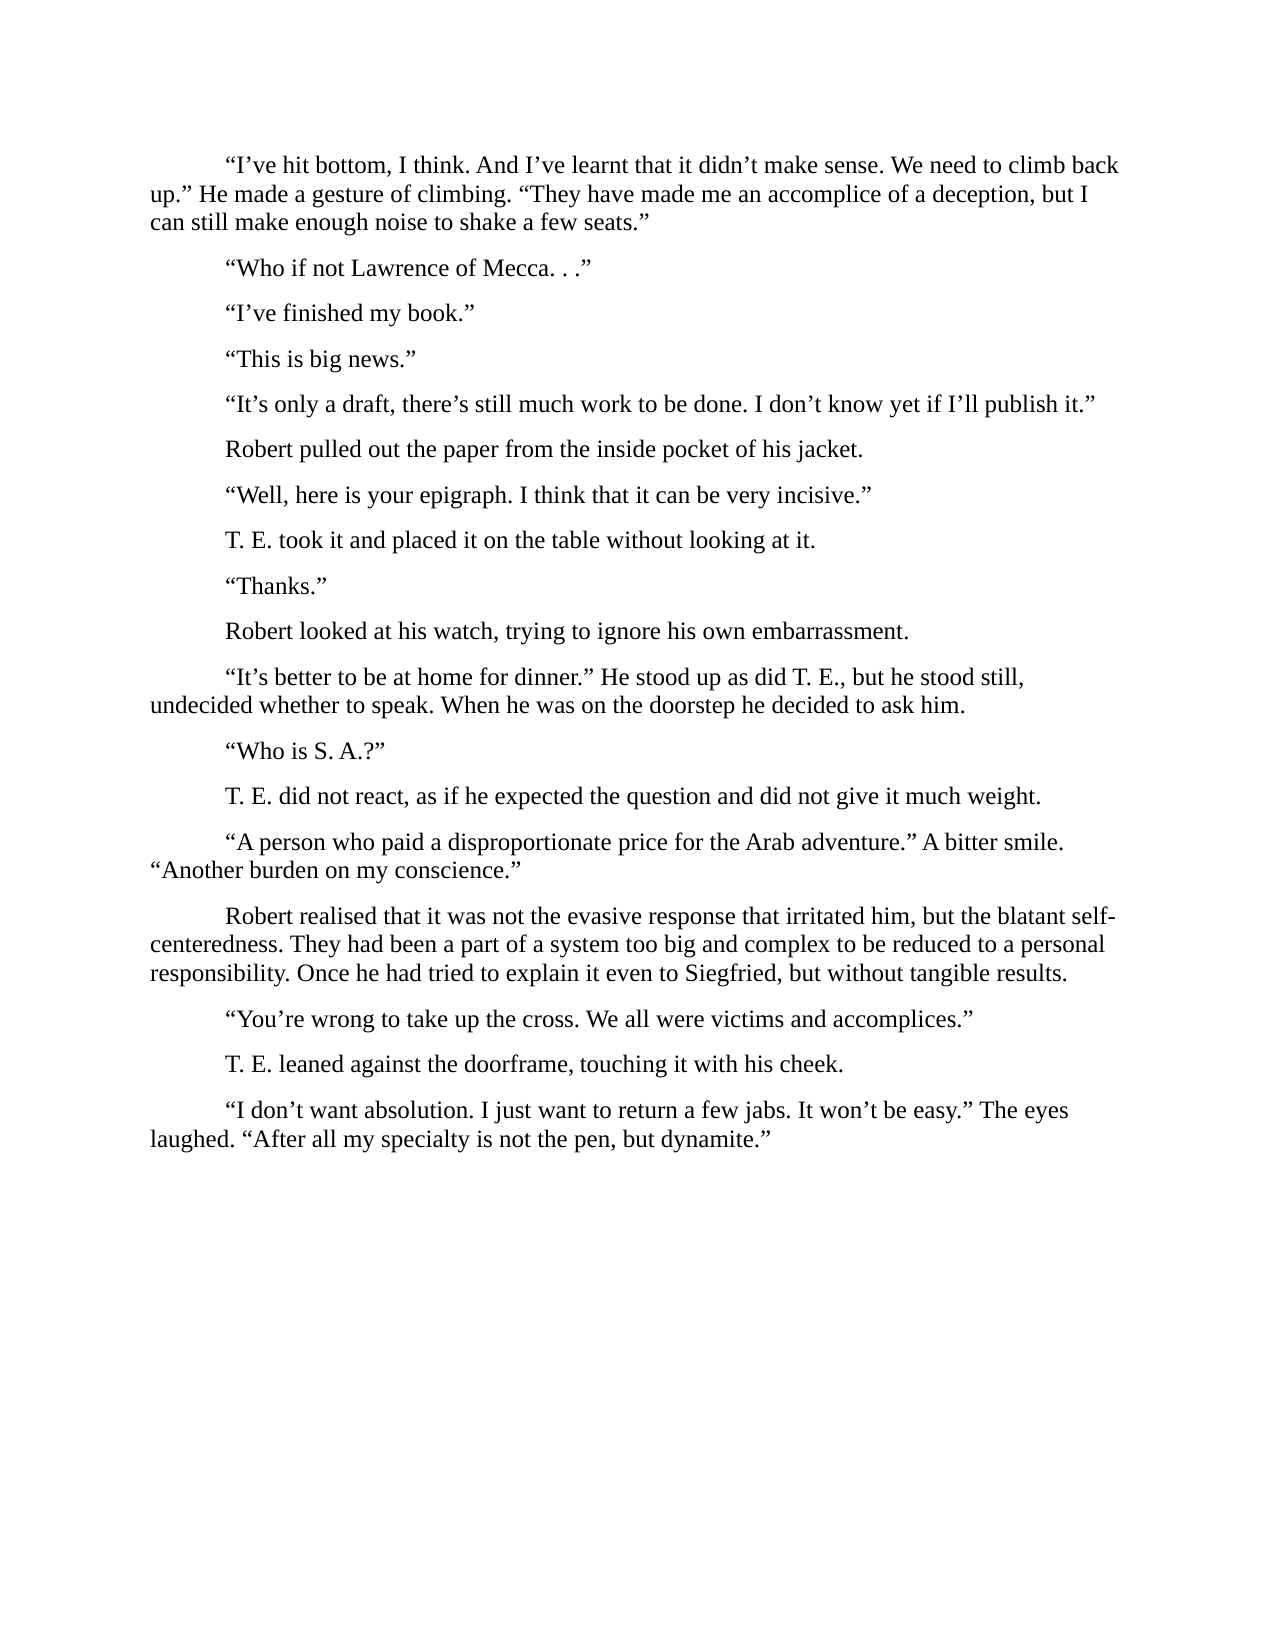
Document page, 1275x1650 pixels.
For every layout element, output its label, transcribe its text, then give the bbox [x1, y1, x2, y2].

text “This is big news.” [150, 344, 1125, 372]
text “Who if not Lawrence of Mecca. . .” [150, 253, 1125, 282]
text “I don’t want absolution. I just want to return a few jabs. It won’t be easy.” The eyes laughed. “After all my specialty is not the pen, but dynamite.” [150, 1095, 1125, 1152]
text “I’ve hit bottom, I think. And I’ve learnt that it didn’t make sense. We need to climb back up.” He made a gesture of climbing. “They have made me an accomplice of a deception, but I can still make enough noise to shake a few seats.” [150, 150, 1125, 236]
text T. E. leaned against the doorframe, touching it with his cheek. [150, 1049, 1125, 1078]
text “Thanks.” [150, 571, 1125, 599]
text Robert realised that it was not the evasive response that irritated him, but the blatant self-centeredness. They had been a part of a system too big and complex to be reduced to a personal responsibility. Once he had tried to explain it even to Siegfried, but without tangible results. [150, 901, 1125, 987]
text “Well, here is your epigraph. I think that it can be very incisive.” [150, 480, 1125, 509]
text Robert pulled out the paper from the inside pocket of his jacket. [150, 434, 1125, 463]
text “A person who paid a disproportionate price for the Arab adventure.” A bitter smile. “Another burden on my conscience.” [150, 827, 1125, 884]
text “You’re wrong to take up the cross. We all were victims and accomplices.” [150, 1004, 1125, 1032]
text “It’s better to be at home for dinner.” He stood up as did T. E., but he stood still, undecided whether to speak. When he was on the doorstep he decided to ask him. [150, 662, 1125, 719]
text T. E. took it and placed it on the table without looking at it. [150, 525, 1125, 554]
text “It’s only a draft, there’s still much work to be done. I don’t know yet if I’ll publish it.” [150, 389, 1125, 418]
text “I’ve finished my book.” [150, 298, 1125, 327]
text T. E. did not react, as if he expected the question and did not give it much weight. [150, 781, 1125, 810]
text “Who is S. A.?” [150, 736, 1125, 764]
text Robert looked at his watch, trying to ignore his own embarrassment. [150, 616, 1125, 645]
